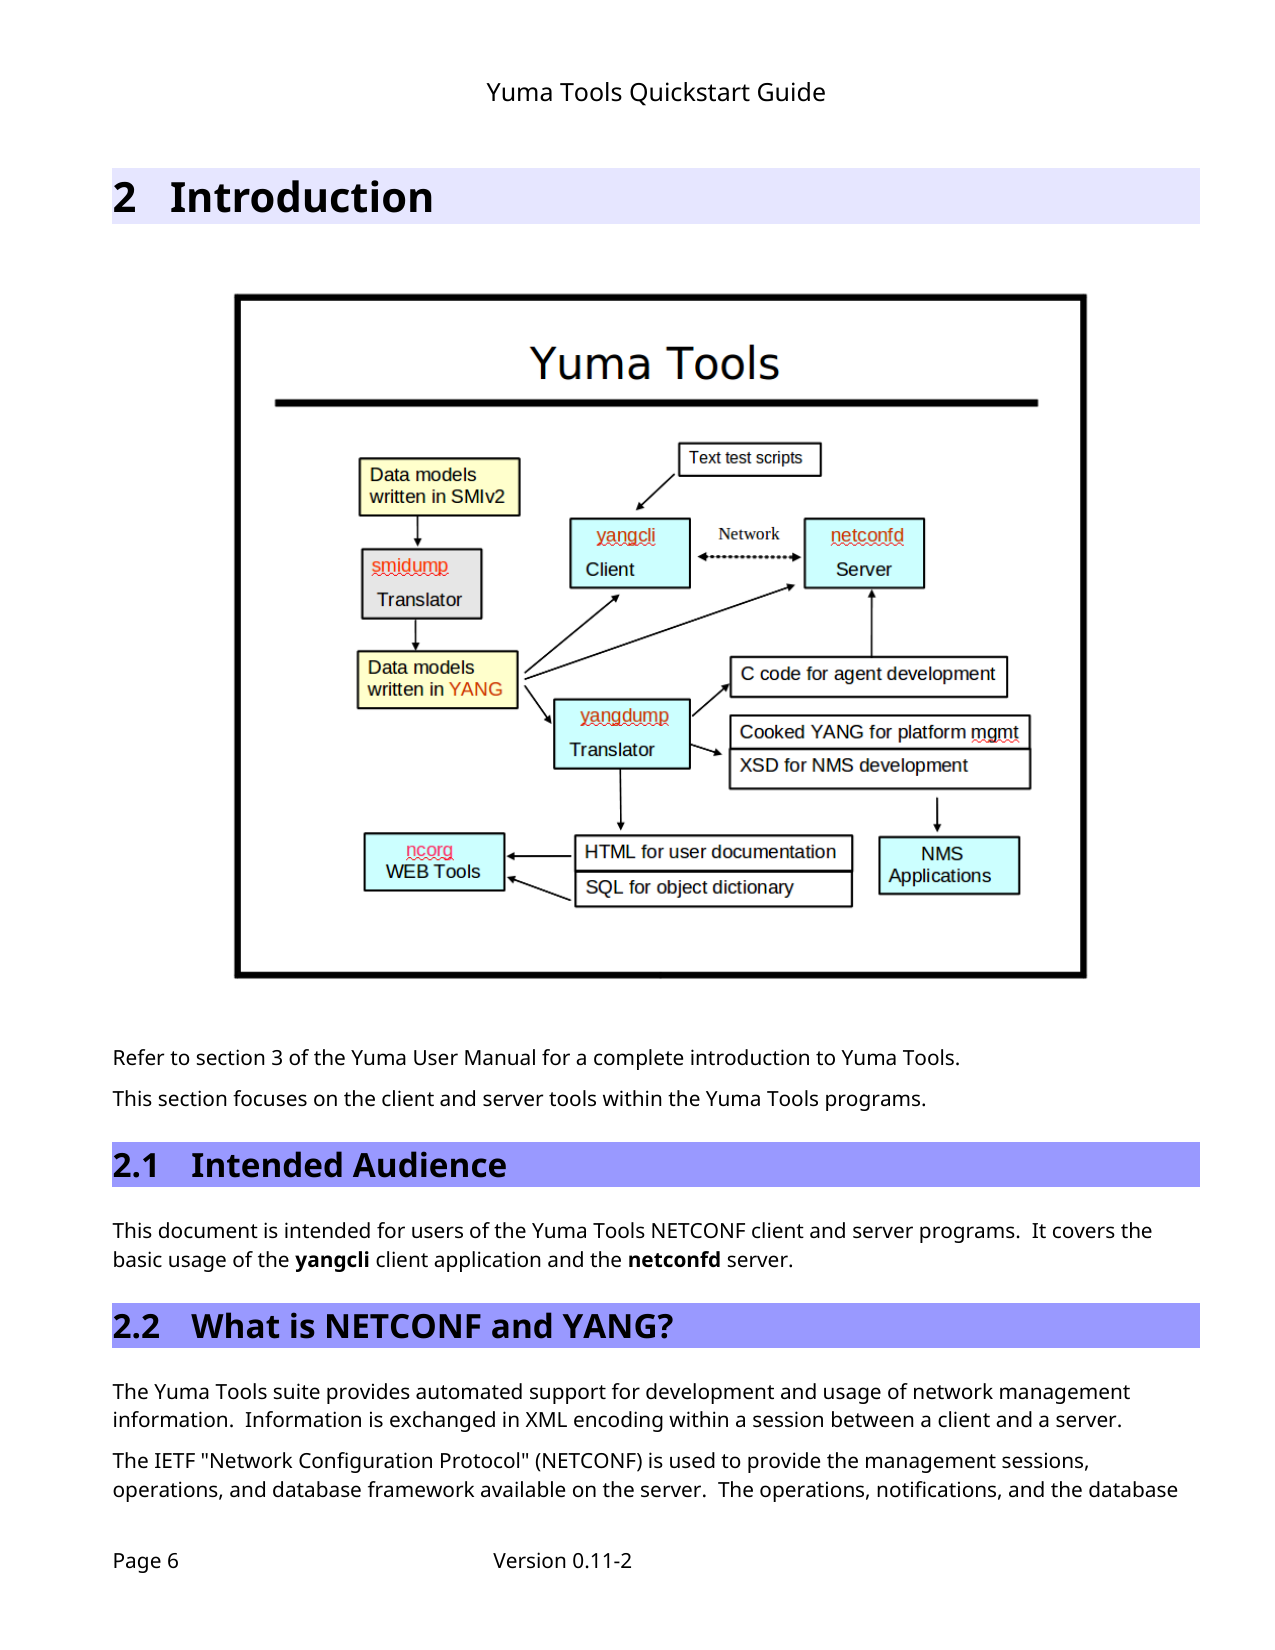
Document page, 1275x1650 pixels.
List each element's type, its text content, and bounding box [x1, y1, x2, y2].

text This document is intended for users of the Yuma Tools NETCONF client and server programs. It covers the basic usage of the yangcli client application and the netconfd server. [112, 1217, 1200, 1273]
subtitle Introduction [112, 168, 1200, 224]
subtitle Intended Audience [112, 1142, 1200, 1187]
subtitle What is NETCONF and YANG? [112, 1303, 1200, 1348]
text The IETF "Network Configuration Protocol" (NETCONF) is used to provide the management sessions, operations, and database framework available on the server. The operations, notifications, and the database [112, 1447, 1200, 1503]
picture [170, 253, 1143, 1003]
text The Yuma Tools suite provides automated support for development and usage of network management information. Information is exchanged in XML encoding within a session between a client and a server. [112, 1377, 1200, 1434]
text Refer to section 3 of the Yuma User Manual for a complete introduction to Yuma Tools. [112, 1043, 1200, 1072]
text This section focuses on the client and server tools within the Yuma Tools programs. [112, 1084, 1200, 1113]
